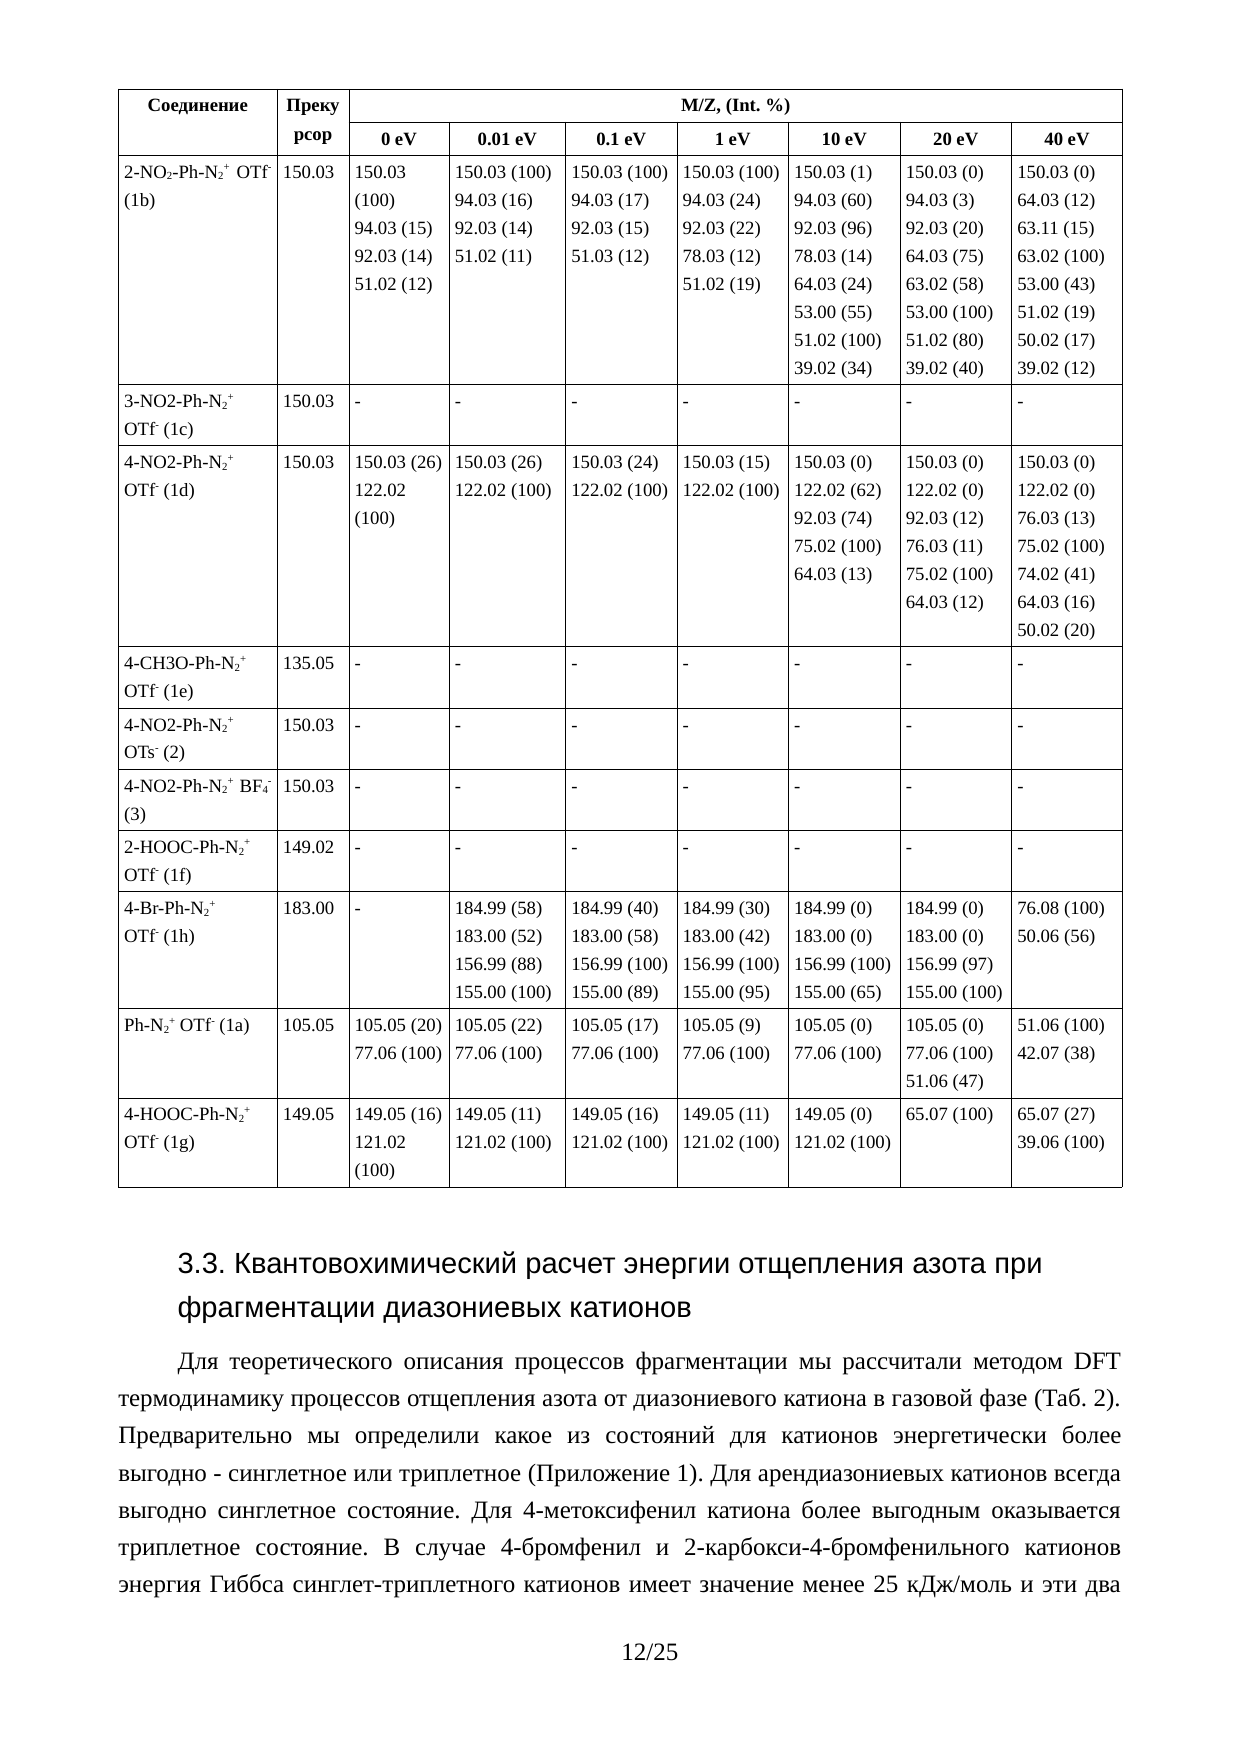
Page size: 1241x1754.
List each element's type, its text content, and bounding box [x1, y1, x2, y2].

table_cell - [566, 385, 677, 445]
table_cell 184.99 (30) 183.00 (42) 156.99 (100) 155.00 (95) [678, 892, 788, 1008]
table_cell - [350, 892, 449, 1008]
table_cell 4-CH3O-Ph-N2+ OTf- (1e) [119, 647, 277, 708]
table_cell - [450, 709, 565, 769]
table_cell - [678, 709, 788, 769]
table_cell 0 eV [350, 123, 449, 155]
table_cell 149.05 (11) 121.02 (100) [678, 1099, 788, 1187]
table_cell - [901, 831, 1011, 891]
table_cell - [789, 770, 900, 830]
table_cell - [1012, 385, 1122, 445]
table_cell - [1012, 709, 1122, 769]
table_cell 105.05 (0) 77.06 (100) 51.06 (47) [901, 1009, 1011, 1097]
table_cell 65.07 (100) [901, 1099, 1011, 1187]
table_cell 105.05 (9) 77.06 (100) [678, 1009, 788, 1097]
table_cell 184.99 (58) 183.00 (52) 156.99 (88) 155.00 (100) [450, 892, 565, 1008]
table_cell 149.05 (11) 121.02 (100) [450, 1099, 565, 1187]
table_cell 150.03 (26) 122.02 (100) [350, 446, 449, 646]
table_cell 0.1 eV [566, 123, 677, 155]
table_cell 20 eV [901, 123, 1011, 155]
table_cell - [901, 709, 1011, 769]
table_cell 150.03 [278, 446, 349, 646]
table_cell Ph-N2+ OTf- (1a) [119, 1009, 277, 1097]
table_cell - [350, 647, 449, 708]
table_cell 149.05 (16) 121.02 (100) [350, 1099, 449, 1187]
table_cell 2-NO2-Ph-N2+ OTf- (1b) [119, 156, 277, 384]
table_cell - [901, 770, 1011, 830]
table_cell 150.03 (15) 122.02 (100) [678, 446, 788, 646]
table_cell 150.03 (0) 94.03 (3) 92.03 (20) 64.03 (75) 63.02 (58) 53.00 (100) 51.02 (80) 39.02 (40) [901, 156, 1011, 384]
table_cell - [566, 709, 677, 769]
table_cell 150.03 (1) 94.03 (60) 92.03 (96) 78.03 (14) 64.03 (24) 53.00 (55) 51.02 (100) 39.02 (34) [789, 156, 900, 384]
table_cell 184.99 (0) 183.00 (0) 156.99 (97) 155.00 (100) [901, 892, 1011, 1008]
table_cell 184.99 (0) 183.00 (0) 156.99 (100) 155.00 (65) [789, 892, 900, 1008]
table_cell 183.00 [278, 892, 349, 1008]
table_cell 149.05 [278, 1099, 349, 1187]
table_cell - [901, 647, 1011, 708]
table_cell - [678, 647, 788, 708]
table_cell 149.02 [278, 831, 349, 891]
table_cell 150.03 [278, 770, 349, 830]
table_cell - [789, 647, 900, 708]
table_cell 149.05 (16) 121.02 (100) [566, 1099, 677, 1187]
table_cell - [450, 831, 565, 891]
table_cell 150.03 (26) 122.02 (100) [450, 446, 565, 646]
table_cell 4-NO2-Ph-N2+ OTs- (2) [119, 709, 277, 769]
subtitle 3.3. Квантовохимический расчет энергии отщепления азота при фрагментации диазониевых катионов [177, 1246, 1122, 1323]
table_cell - [566, 831, 677, 891]
table_cell 135.05 [278, 647, 349, 708]
table_cell 3-NO2-Ph-N2+ OTf- (1c) [119, 385, 277, 445]
table_cell 76.08 (100) 50.06 (56) [1012, 892, 1122, 1008]
table_cell 51.06 (100) 42.07 (38) [1012, 1009, 1122, 1097]
table_cell - [450, 385, 565, 445]
table_cell 150.03 (0) 122.02 (0) 76.03 (13) 75.02 (100) 74.02 (41) 64.03 (16) 50.02 (20) [1012, 446, 1122, 646]
table_cell 1 eV [678, 123, 788, 155]
table_cell - [350, 831, 449, 891]
table_header Соединение [119, 90, 277, 155]
table_cell 150.03 (0) 64.03 (12) 63.11 (15) 63.02 (100) 53.00 (43) 51.02 (19) 50.02 (17) 39.02 (12) [1012, 156, 1122, 384]
table_cell 4-HOOC-Ph-N2+ OTf- (1g) [119, 1099, 277, 1187]
table_cell 2-HOOC-Ph-N2+ OTf- (1f) [119, 831, 277, 891]
table_cell 150.03 (100) 94.03 (16) 92.03 (14) 51.02 (11) [450, 156, 565, 384]
table_cell 150.03 (24) 122.02 (100) [566, 446, 677, 646]
table_cell 150.03 (100) 94.03 (17) 92.03 (15) 51.03 (12) [566, 156, 677, 384]
table_cell - [678, 831, 788, 891]
table_cell 4-Br-Ph-N2+ OTf- (1h) [119, 892, 277, 1008]
table_cell 40 eV [1012, 123, 1122, 155]
table_cell 4-NO2-Ph-N2+ OTf- (1d) [119, 446, 277, 646]
table_cell - [789, 709, 900, 769]
list Для теоретического описания процессов фрагментации мы рассчитали методом DFT термодинамику процессов отщепления азота от диазониевого катиона в газовой фазе (Таб. 2). Предварительно мы определили какое из состояний для катионов энергетически более выгодно - синглетное или триплетное (Приложение 1). Для арендиазониевых катионов всегда выгодно синглетное состояние. Для 4-метоксифенил катиона более выгодным оказывается триплетное состояние. В случае 4-бромфенил и 2-карбокси-4-бромфенильного катионов энергия Гиббса синглет-триплетного катионов имеет значение менее 25 кДж/моль и эти два [118, 1346, 1122, 1598]
table_cell 184.99 (40) 183.00 (58) 156.99 (100) 155.00 (89) [566, 892, 677, 1008]
table_cell - [901, 385, 1011, 445]
table_cell 105.05 (0) 77.06 (100) [789, 1009, 900, 1097]
table_cell - [678, 385, 788, 445]
table_header M/Z, (Int. %) [350, 90, 1122, 122]
table_cell 150.03 [278, 156, 349, 384]
table_cell 150.03 (100) 94.03 (24) 92.03 (22) 78.03 (12) 51.02 (19) [678, 156, 788, 384]
table_cell - [566, 647, 677, 708]
table_cell 150.03 (0) 122.02 (62) 92.03 (74) 75.02 (100) 64.03 (13) [789, 446, 900, 646]
table_cell 105.05 (22) 77.06 (100) [450, 1009, 565, 1097]
table_cell 150.03 (100) 94.03 (15) 92.03 (14) 51.02 (12) [350, 156, 449, 384]
table_cell 10 eV [789, 123, 900, 155]
table_cell 4-NO2-Ph-N2+ BF4- (3) [119, 770, 277, 830]
table_cell 105.05 (20) 77.06 (100) [350, 1009, 449, 1097]
table_cell 65.07 (27) 39.06 (100) [1012, 1099, 1122, 1187]
table_cell - [789, 831, 900, 891]
table_cell 105.05 [278, 1009, 349, 1097]
table_cell - [1012, 831, 1122, 891]
table_cell 0.01 eV [450, 123, 565, 155]
table_header Прекурсор [278, 90, 349, 155]
table_cell - [789, 385, 900, 445]
table_cell - [450, 647, 565, 708]
table_cell - [350, 385, 449, 445]
table_cell 150.03 [278, 709, 349, 769]
table_cell 105.05 (17) 77.06 (100) [566, 1009, 677, 1097]
table_cell 150.03 (0) 122.02 (0) 92.03 (12) 76.03 (11) 75.02 (100) 64.03 (12) [901, 446, 1011, 646]
table_cell 149.05 (0) 121.02 (100) [789, 1099, 900, 1187]
table_cell - [1012, 647, 1122, 708]
table_cell - [350, 770, 449, 830]
table_cell - [566, 770, 677, 830]
table_cell - [678, 770, 788, 830]
table_cell 150.03 [278, 385, 349, 445]
table_cell - [1012, 770, 1122, 830]
table_cell - [450, 770, 565, 830]
table_cell - [350, 709, 449, 769]
